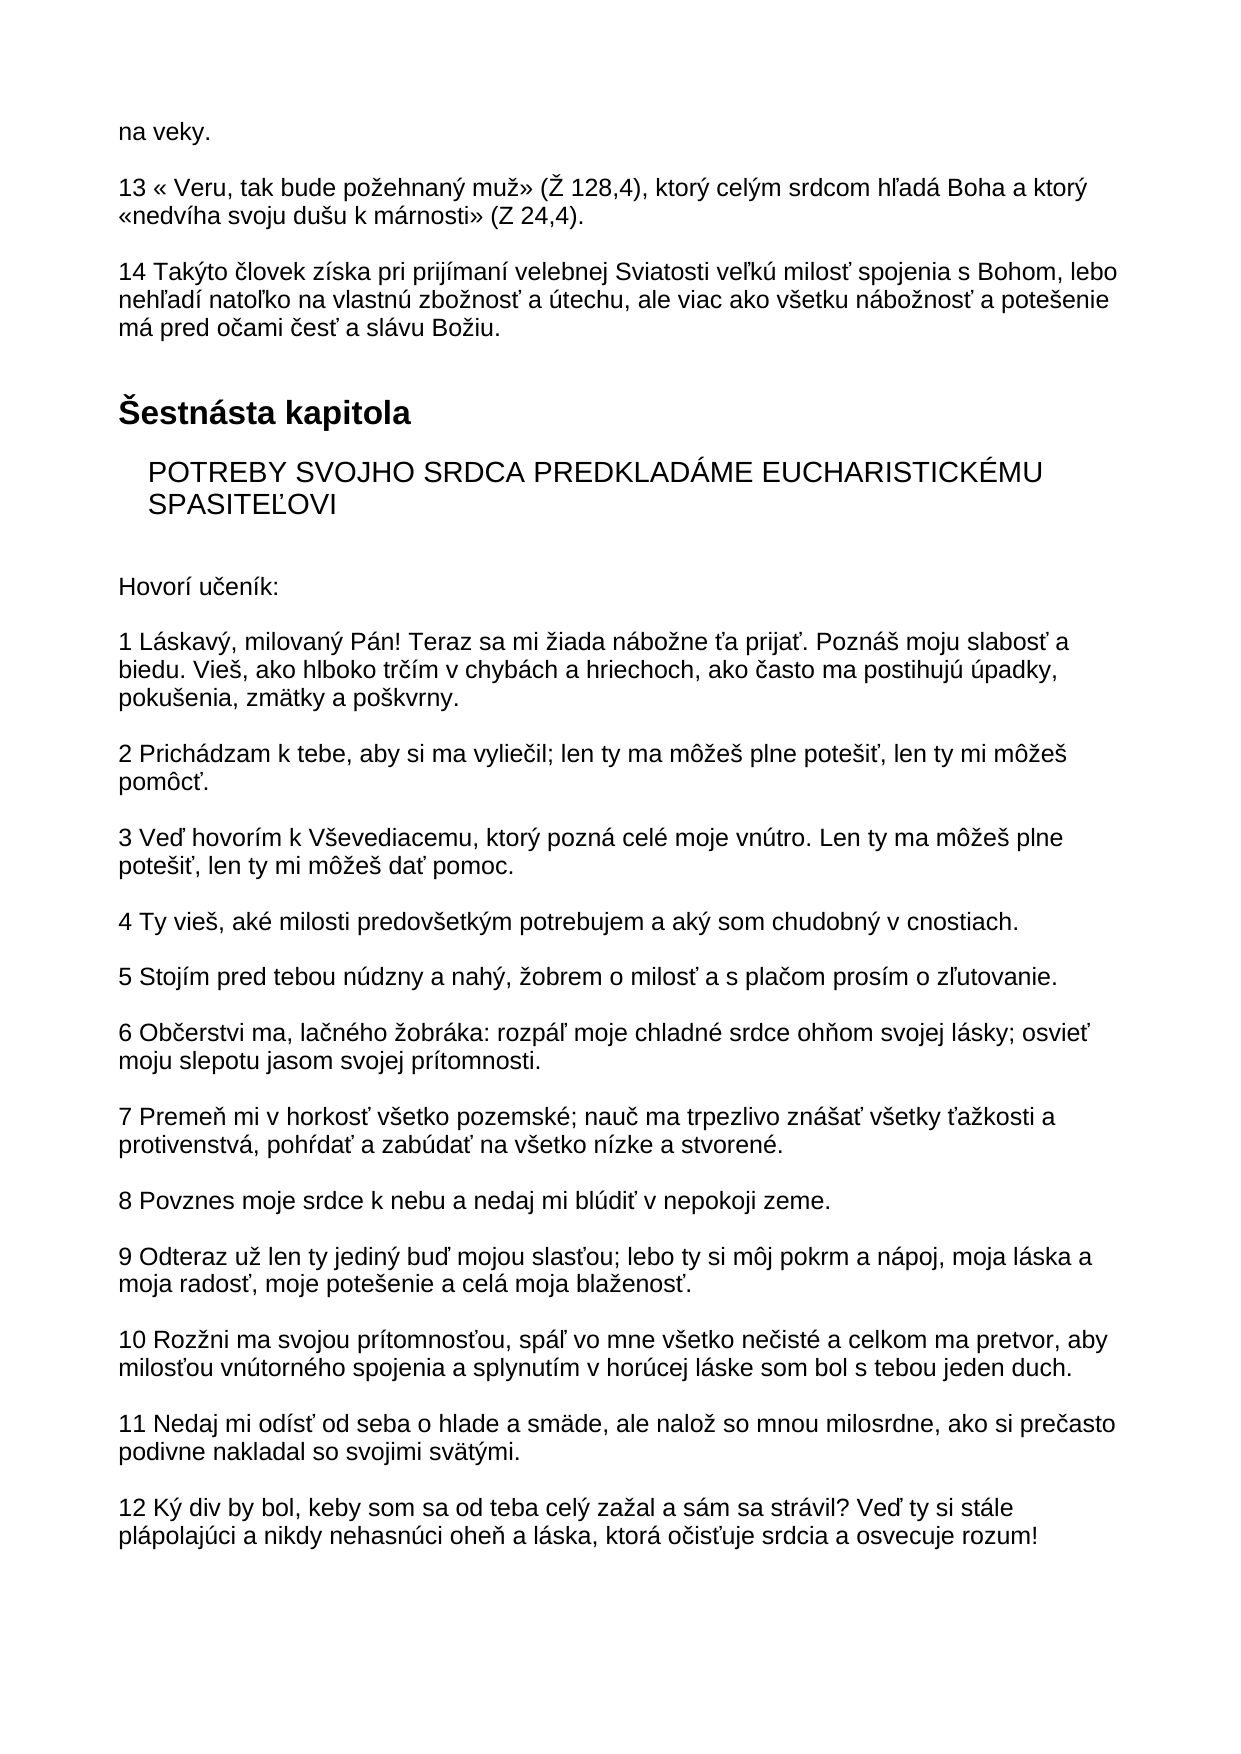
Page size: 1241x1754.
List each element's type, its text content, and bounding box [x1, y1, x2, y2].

text 8 Povznes moje srdce k nebu a nedaj mi blúdiť v nepokoji zeme. [118, 1187, 1122, 1214]
text na veky. [118, 118, 1122, 146]
text 14 Takýto človek získa pri prijímaní velebnej Sviatosti veľkú milosť spojenia s Bohom, lebo nehľadí natoľko na vlastnú zbožnosť a útechu, ale viac ako všetku nábožnosť a potešenie má pred očami česť a slávu Božiu. [118, 258, 1122, 341]
text 4 Ty vieš, aké milosti predovšetkým potrebujem a aký som chudobný v cnostiach. [118, 907, 1122, 935]
text 11 Nedaj mi odísť od seba o hlade a smäde, ale nalož so mnou milosrdne, ako si prečasto podivne nakladal so svojimi svätými. [118, 1410, 1122, 1466]
text 5 Stojím pred tebou núdzny a nahý, žobrem o milosť a s plačom prosím o zľutovanie. [118, 963, 1122, 991]
subtitle POTREBY SVOJHO SRDCA PREDKLADÁME EUCHARISTICKÉMU SPASITEĽOVI [148, 456, 1122, 521]
text 9 Odteraz už len ty jediný buď mojou slasťou; lebo ty si môj pokrm a nápoj, moja láska a moja radosť, moje potešenie a celá moja blaženosť. [118, 1242, 1122, 1298]
text 10 Rozžni ma svojou prítomnosťou, spáľ vo mne všetko nečisté a celkom ma pretvor, aby milosťou vnútorného spojenia a splynutím v horúcej láske som bol s tebou jeden duch. [118, 1326, 1122, 1382]
text 2 Prichádzam k tebe, aby si ma vyliečil; len ty ma môžeš plne potešiť, len ty mi môžeš pomôcť. [118, 740, 1122, 796]
text 1 Láskavý, milovaný Pán! Teraz sa mi žiada nábožne ťa prijať. Poznáš moju slabosť a biedu. Vieš, ako hlboko trčím v chybách a hriechoch, ako často ma postihujú úpadky, pokušenia, zmätky a poškvrny. [118, 628, 1122, 712]
text 3 Veď hovorím k Vševediacemu, ktorý pozná celé moje vnútro. Len ty ma môžeš plne potešiť, len ty mi môžeš dať pomoc. [118, 824, 1122, 879]
text 13 « Veru, tak bude požehnaný muž» (Ž 128,4), ktorý celým srdcom hľadá Boha a ktorý «nedvíha svoju dušu k márnosti» (Z 24,4). [118, 174, 1122, 230]
subtitle Šestnásta kapitola [118, 394, 1122, 431]
text 12 Ký div by bol, keby som sa od teba celý zažal a sám sa strávil? Veď ty si stále plápolajúci a nikdy nehasnúci oheň a láska, ktorá očisťuje srdcia a osvecuje rozum! [118, 1494, 1122, 1549]
text 7 Premeň mi v horkosť všetko pozemské; nauč ma trpezlivo znášať všetky ťažkosti a protivenstvá, pohŕdať a zabúdať na všetko nízke a stvorené. [118, 1103, 1122, 1159]
text 6 Občerstvi ma, lačného žobráka: rozpáľ moje chladné srdce ohňom svojej lásky; osvieť moju slepotu jasom svojej prítomnosti. [118, 1019, 1122, 1075]
text Hovorí učeník: [118, 572, 1122, 600]
